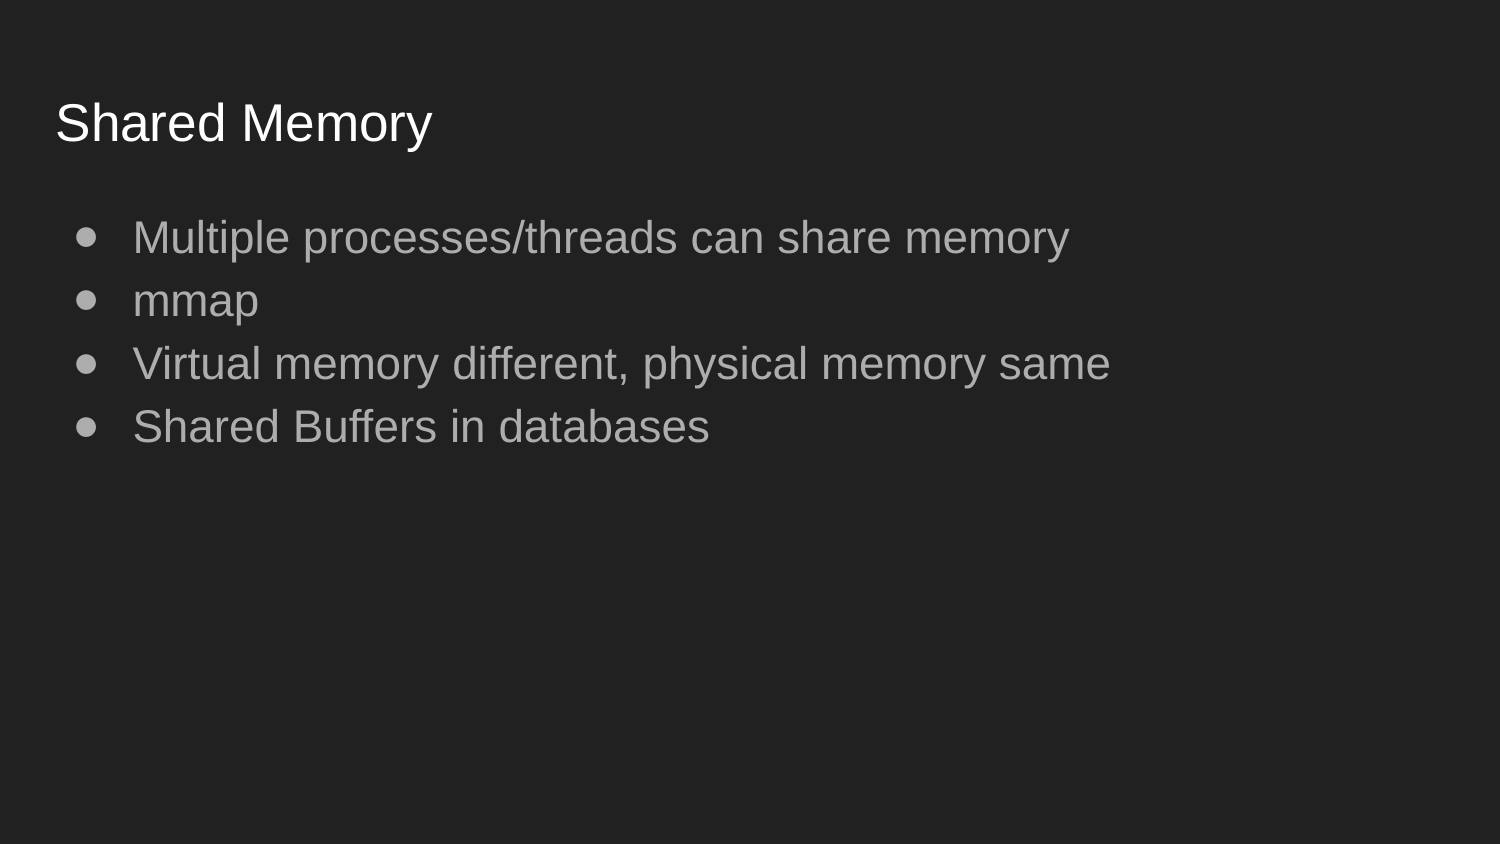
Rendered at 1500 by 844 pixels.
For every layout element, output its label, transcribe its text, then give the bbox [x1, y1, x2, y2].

title Shared Memory [40, 72, 920, 167]
list Multiple processes/threads can share memory mmap Virtual memory different, physical memory same Shared Buffers in databases [42, 184, 1500, 706]
